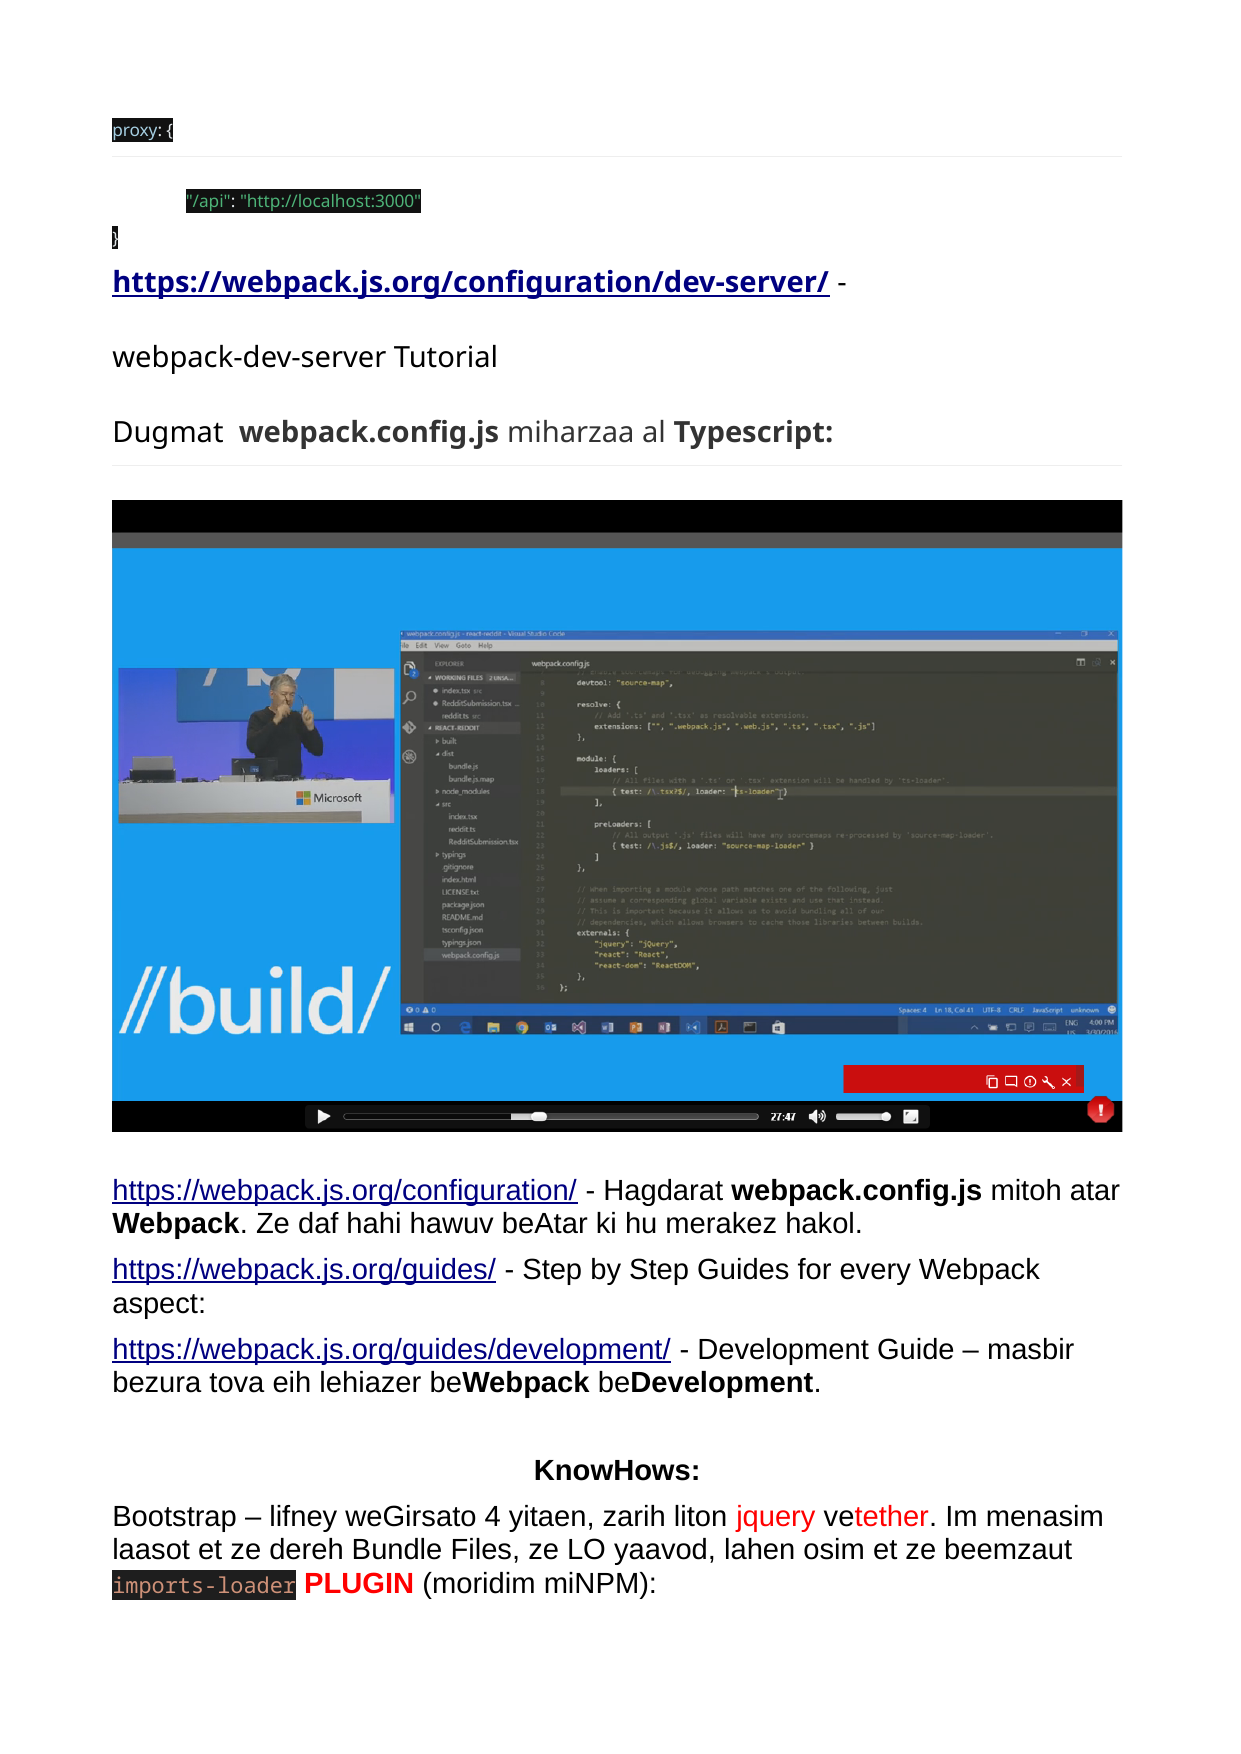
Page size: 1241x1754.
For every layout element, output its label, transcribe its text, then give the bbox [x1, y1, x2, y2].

text Bootstrap – lifney weGirsato 4 yitaen, zarih liton jquery vetether. Im menasim laasot et ze dereh Bundle Files, ze LO yaavod, lahen osim et ze beemzaut imports-loader PLUGIN (moridim miNPM): [112, 1499, 1122, 1600]
text "/api": "http://localhost:3000" [112, 189, 1122, 214]
text proxy: { [112, 118, 1122, 156]
text KnowHows: [112, 1453, 1122, 1486]
text https://webpack.js.org/guides/ - Step by Step Guides for every Webpack aspect: [112, 1252, 1122, 1319]
text https://webpack.js.org/configuration/dev-server/ - [112, 261, 1122, 301]
text webpack-dev-server Tutorial [112, 336, 1122, 376]
picture [112, 500, 1123, 1132]
text } [112, 226, 1122, 249]
text Dugmat webpack.config.js miharzaa al Typescript: [112, 411, 1122, 465]
text https://webpack.js.org/configuration/ - Hagdarat webpack.config.js mitoh atar Webpack. Ze daf hahi hawuv beAtar ki hu merakez hakol. [112, 1173, 1122, 1240]
text https://webpack.js.org/guides/development/ - Development Guide – masbir bezura tova eih lehiazer beWebpack beDevelopment. [112, 1332, 1122, 1399]
